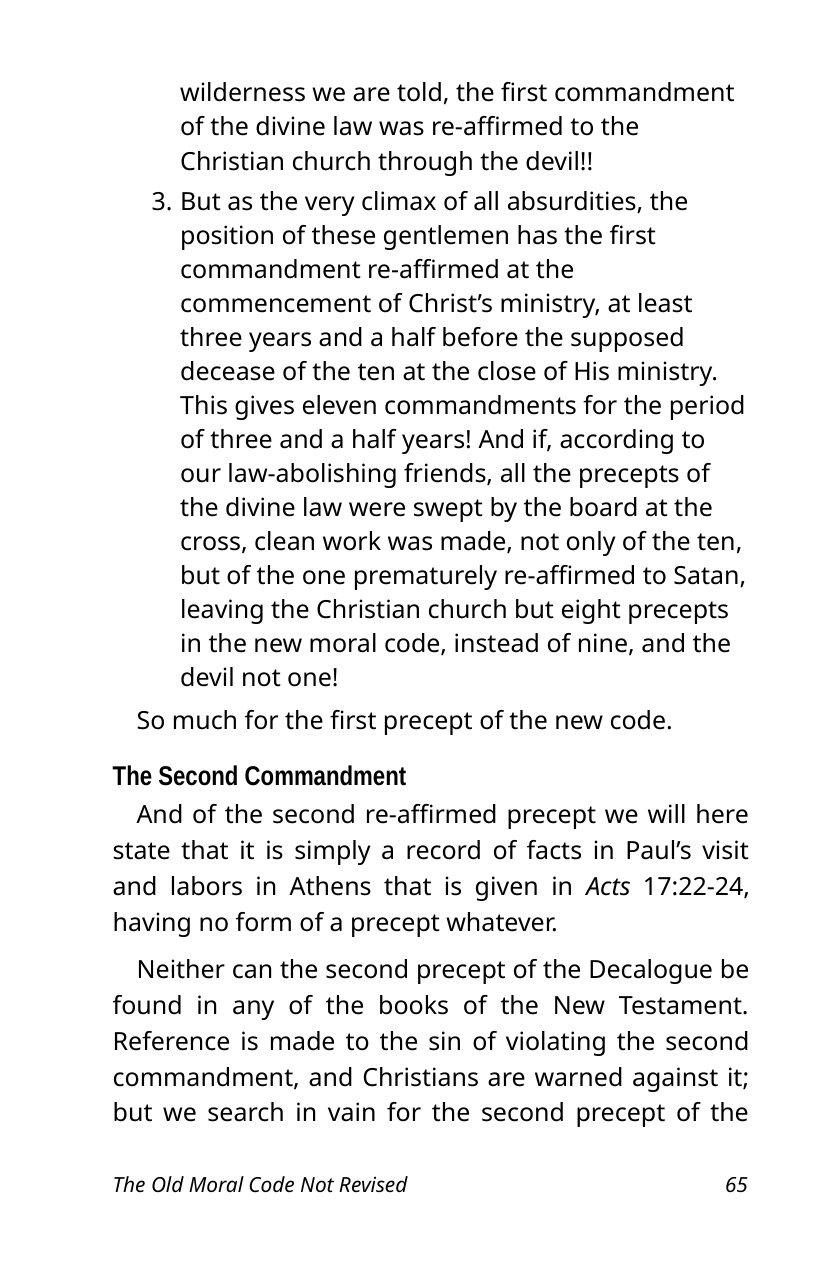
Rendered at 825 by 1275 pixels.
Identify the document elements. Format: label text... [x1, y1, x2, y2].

list wilderness we are told, the first commandment of the divine law was re-affirmed to the Christian church through the devil!! [172, 75, 750, 177]
list But as the very climax of all absurdities, the position of these gentlemen has the first commandment re-affirmed at the commencement of Christ’s ministry, at least three years and a half before the supposed decease of the ten at the close of His ministry. This gives eleven commandments for the period of three and a half years! And if, according to our law-abolishing friends, all the precepts of the divine law were swept by the board at the cross, clean work was made, not only of the ten, but of the one prematurely re-affirmed to Satan, leaving the Christian church but eight precepts in the new moral code, instead of nine, and the devil not one! [172, 183, 750, 694]
text Neither can the second precept of the Decalogue be found in any of the books of the New Testament. Reference is made to the sin of violating the second commandment, and Christians are warned against it; but we search in vain for the second precept of the [112, 952, 750, 1129]
subtitle The Second Commandment [112, 760, 750, 791]
text So much for the first precept of the new code. [112, 703, 750, 737]
text And of the second re-affirmed precept we will here state that it is simply a record of facts in Paul’s visit and labors in Athens that is given in Acts 17:22-24, having no form of a precept whatever. [112, 797, 750, 938]
